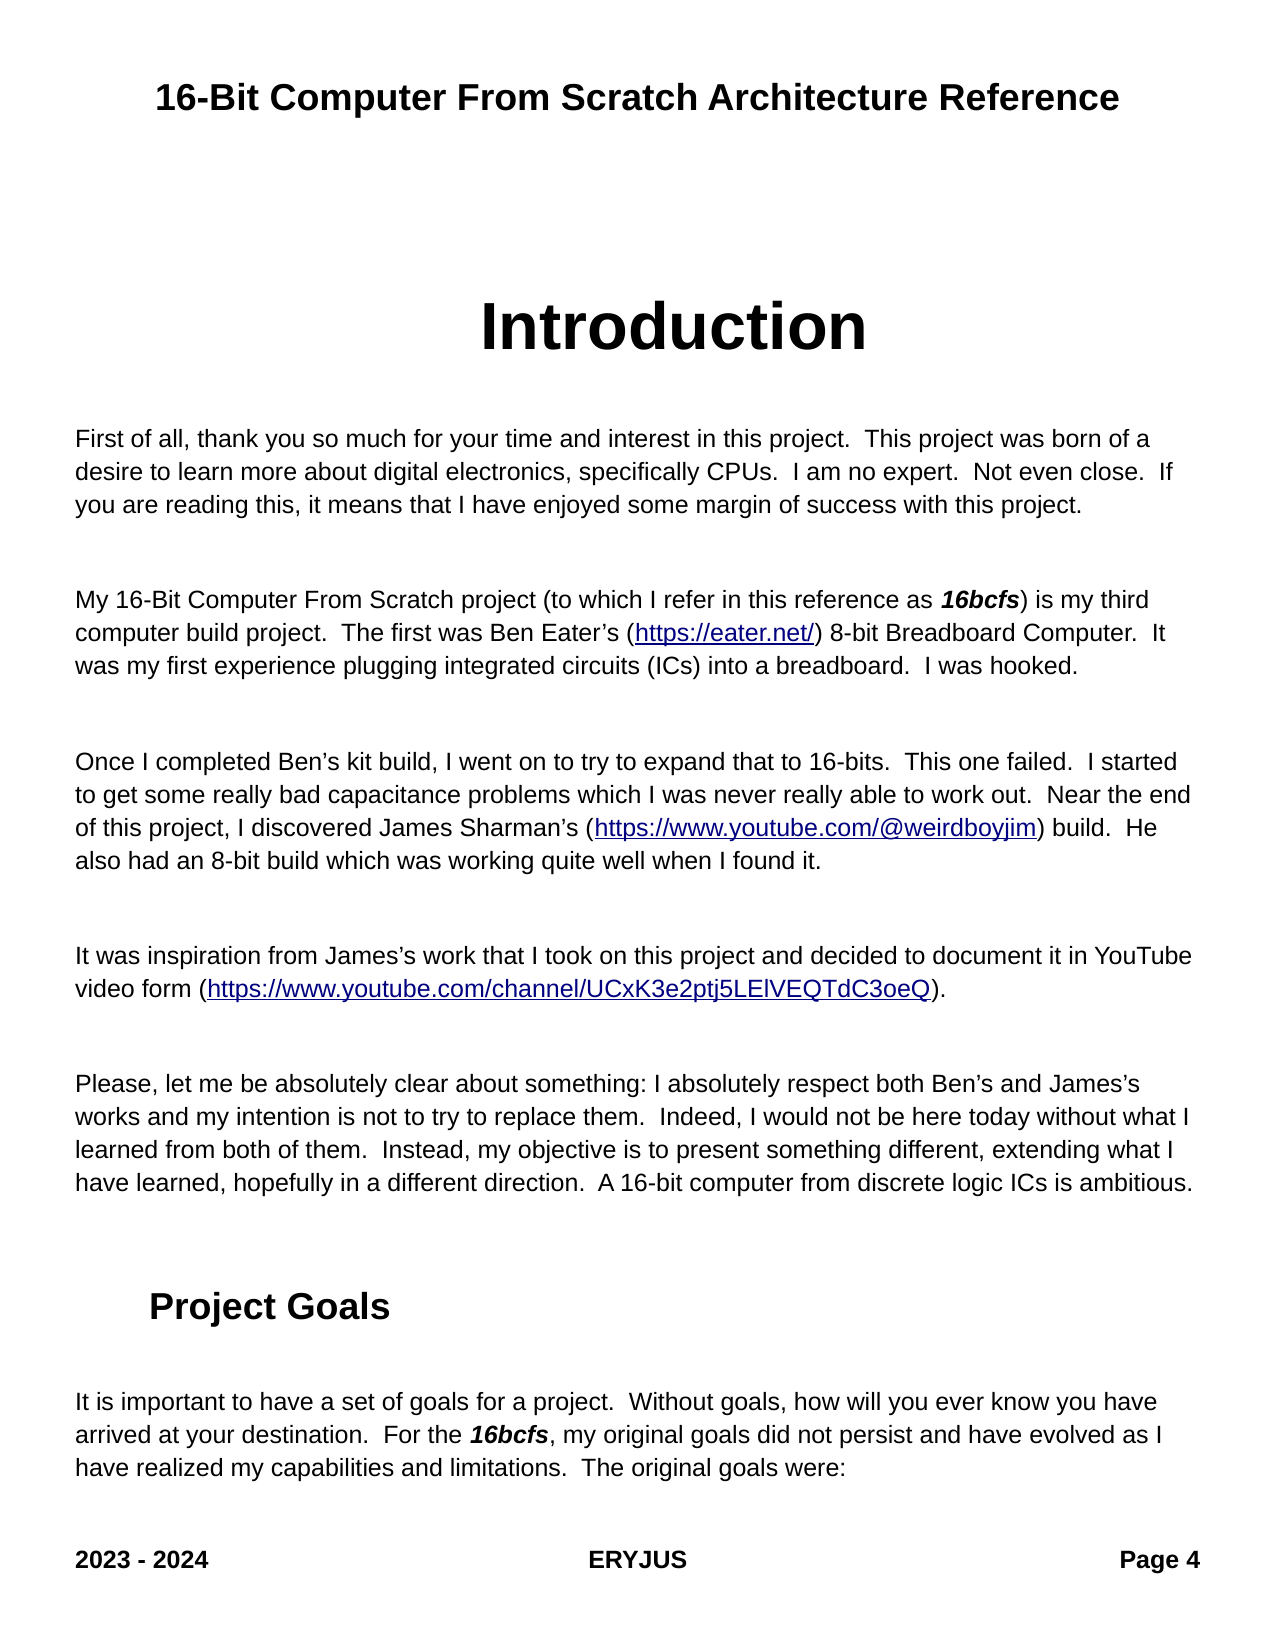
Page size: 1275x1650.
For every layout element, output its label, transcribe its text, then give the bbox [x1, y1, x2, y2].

text It is important to have a set of goals for a project. Without goals, how will you ever know you have arrived at your destination. For the 16bcfs, my original goals did not persist and have evolved as I have realized my capabilities and limitations. The original goals were: [75, 1387, 1200, 1482]
subtitle Project Goals [75, 1284, 1200, 1327]
text My 16-Bit Computer From Scratch project (to which I refer in this reference as 16bcfs) is my third computer build project. The first was Ben Eater’s (https://eater.net/) 8-bit Breadboard Computer. It was my first experience plugging integrated circuits (ICs) into a breadboard. I was hooked. [75, 585, 1200, 680]
text It was inspiration from James’s work that I took on this project and decided to document it in YouTube video form (https://www.youtube.com/channel/UCxK3e2ptj5LElVEQTdC3oeQ). [75, 941, 1200, 1003]
text First of all, thank you so much for your time and interest in this project. This project was born of a desire to learn more about digital electronics, specifically CPUs. I am no expert. Not even close. If you are reading this, it means that I have enjoyed some margin of success with this project. [75, 424, 1200, 519]
subtitle Introduction [75, 287, 1200, 364]
text Once I completed Ben’s kit build, I went on to try to expand that to 16-bits. This one failed. I started to get some really bad capacitance problems which I was never really able to work out. Near the end of this project, I discovered James Sharman’s (https://www.youtube.com/@weirdboyjim) build. He also had an 8-bit build which was working quite well when I found it. [75, 747, 1200, 874]
text Please, let me be absolutely clear about something: I absolutely respect both Ben’s and James’s works and my intention is not to try to replace them. Indeed, I would not be here today without what I learned from both of them. Instead, my objective is to present something different, extending what I have learned, hopefully in a different direction. A 16-bit computer from discrete logic ICs is ambitious. [75, 1069, 1200, 1197]
